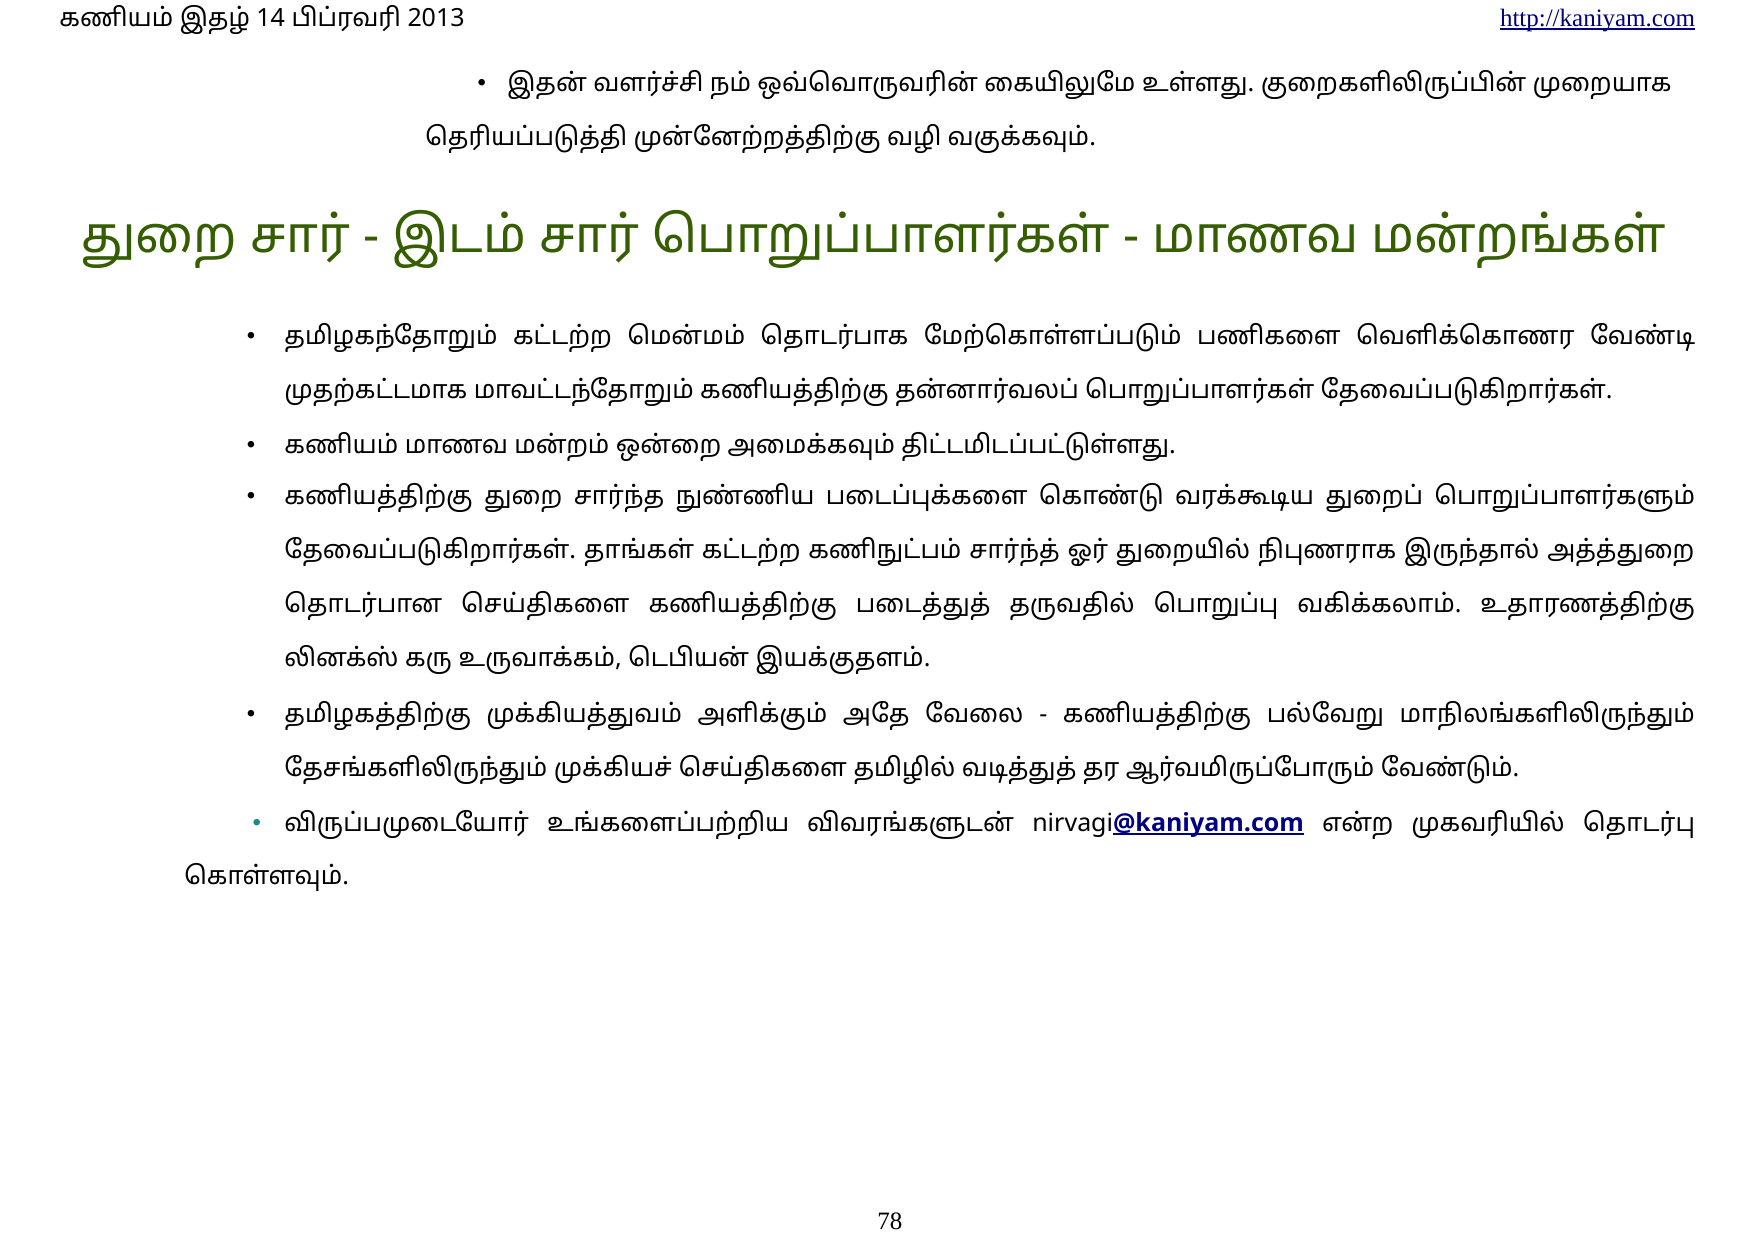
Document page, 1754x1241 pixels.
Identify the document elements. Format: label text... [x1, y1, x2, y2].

list தமிழகந்தோறும் கட்டற்ற மென்மம் தொடர்பாக மேற்கொள்ளப்படும் பணிகளை வெளிக்கொணர வேண்டி முதற்கட்டமாக மாவட்டந்தோறும் கணியத்திற்கு தன்னார்வலப் பொறுப்பாளர்கள் தேவைப்படுகிறார்கள். [247, 322, 1695, 408]
list தமிழகத்திற்கு முக்கியத்துவம் அளிக்கும் அதே வேலை - கணியத்திற்கு பல்வேறு மாநிலங்களிலிருந்தும் தேசங்களிலிருந்தும் முக்கியச் செய்திகளை தமிழில் வடித்துத் தர ஆர்வமிருப்போரும் வேண்டும். [247, 695, 1695, 786]
list கணியம் மாணவ மன்றம் ஒன்றை அமைக்கவும் திட்டமிடப்பட்டுள்ளது. [247, 427, 1695, 464]
list கணியத்திற்கு துறை சார்ந்த நுண்ணிய படைப்புக்களை கொண்டு வரக்கூடிய துறைப் பொறுப்பாளர்களும் தேவைப்படுகிறார்கள். தாங்கள் கட்டற்ற கணிநுட்பம் சார்ந்த் ஓர் துறையில் நிபுணராக இருந்தால் அத்த்துறை தொடர்பான செய்திகளை கணியத்திற்கு படைத்துத் தருவதில் பொறுப்பு வகிக்கலாம். உதாரணத்திற்கு லினக்ஸ் கரு உருவாக்கம், டெபியன் இயக்குதளம். [247, 482, 1695, 677]
list விருப்பமுடையோர் உங்களைப்பற்றிய விவரங்களுடன் nirvagi@kaniyam.com என்ற முகவரியில் தொடர்பு கொள்ளவும். [184, 804, 1695, 894]
list இதன் வளர்ச்சி நம் ஒவ்வொருவரின் கையிலுமே உள்ளது. குறைகளிலிருப்பின் முறையாக தெரியப்படுத்தி முன்னேற்றத்திற்கு வழி வகுக்கவும். [396, 64, 1695, 155]
subtitle துறை சார் - இடம் சார் பொறுப்பாளர்கள் - மாணவ மன்றங்கள் [81, 199, 1695, 272]
